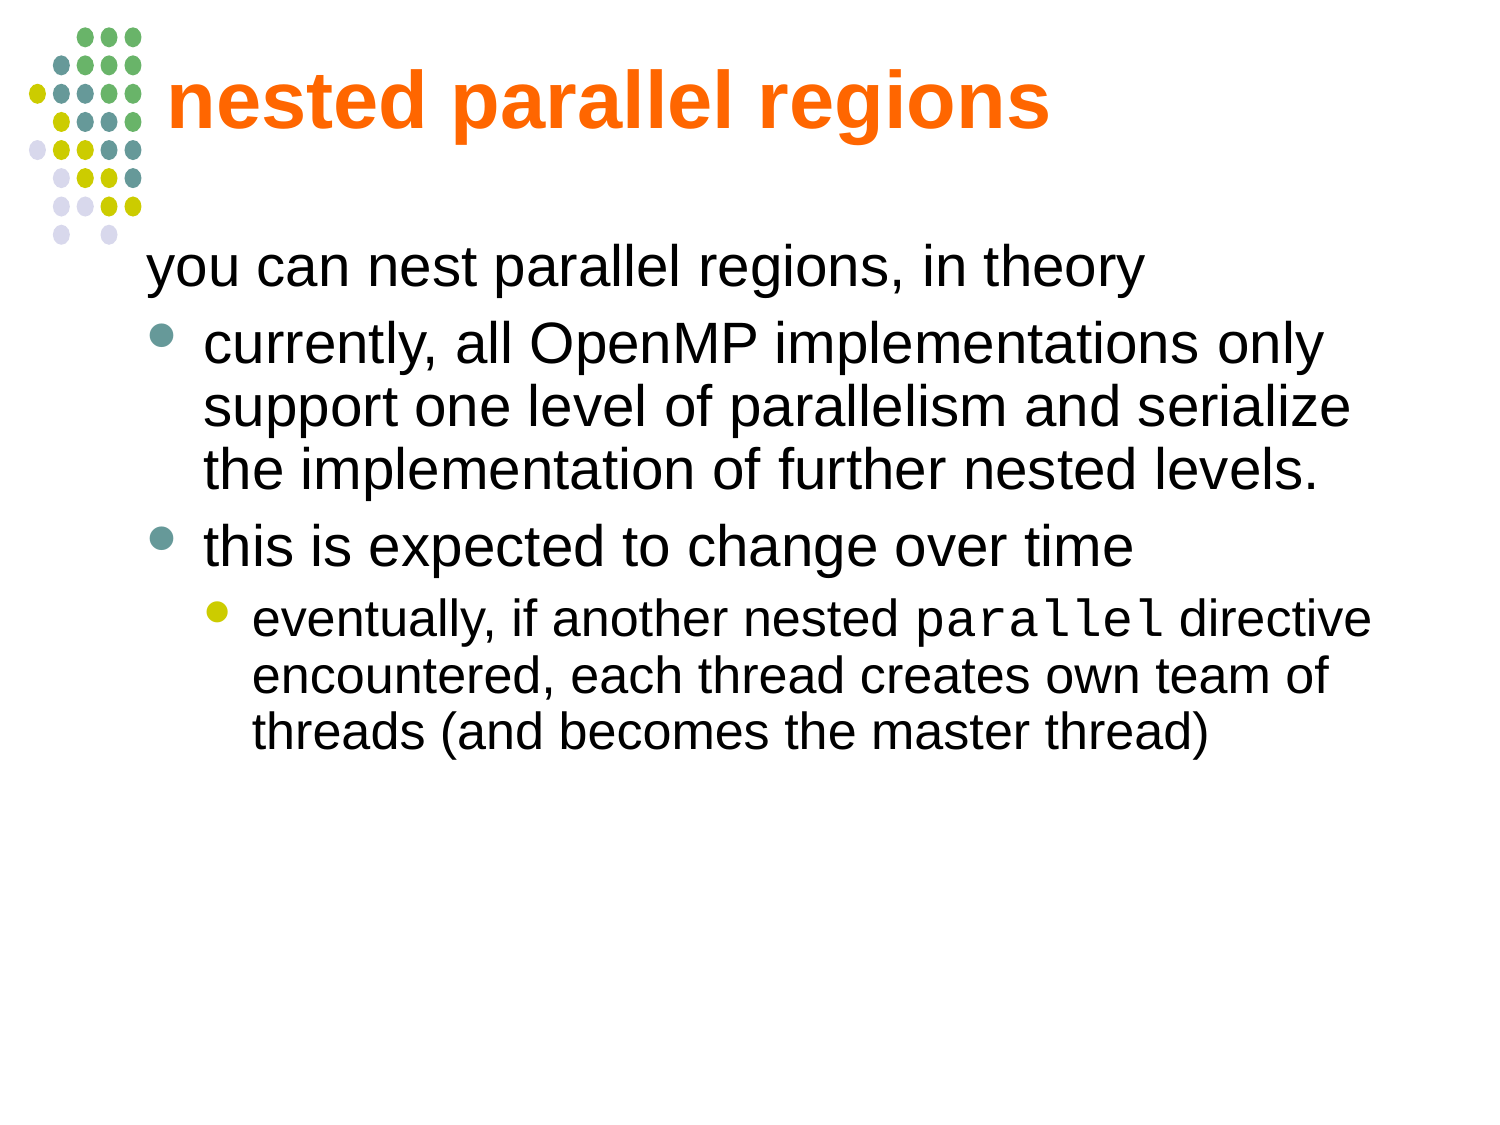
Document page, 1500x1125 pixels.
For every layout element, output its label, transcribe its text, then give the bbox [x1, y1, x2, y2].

list you can nest parallel regions, in theory currently, all OpenMP implementations only support one level of parallelism and serialize the implementation of further nested levels. this is expected to change over time eventually, if another nested parallel directive encountered, each thread creates own team of threads (and becomes the master thread) [75, 228, 1426, 1006]
title nested parallel regions [151, 40, 1390, 176]
